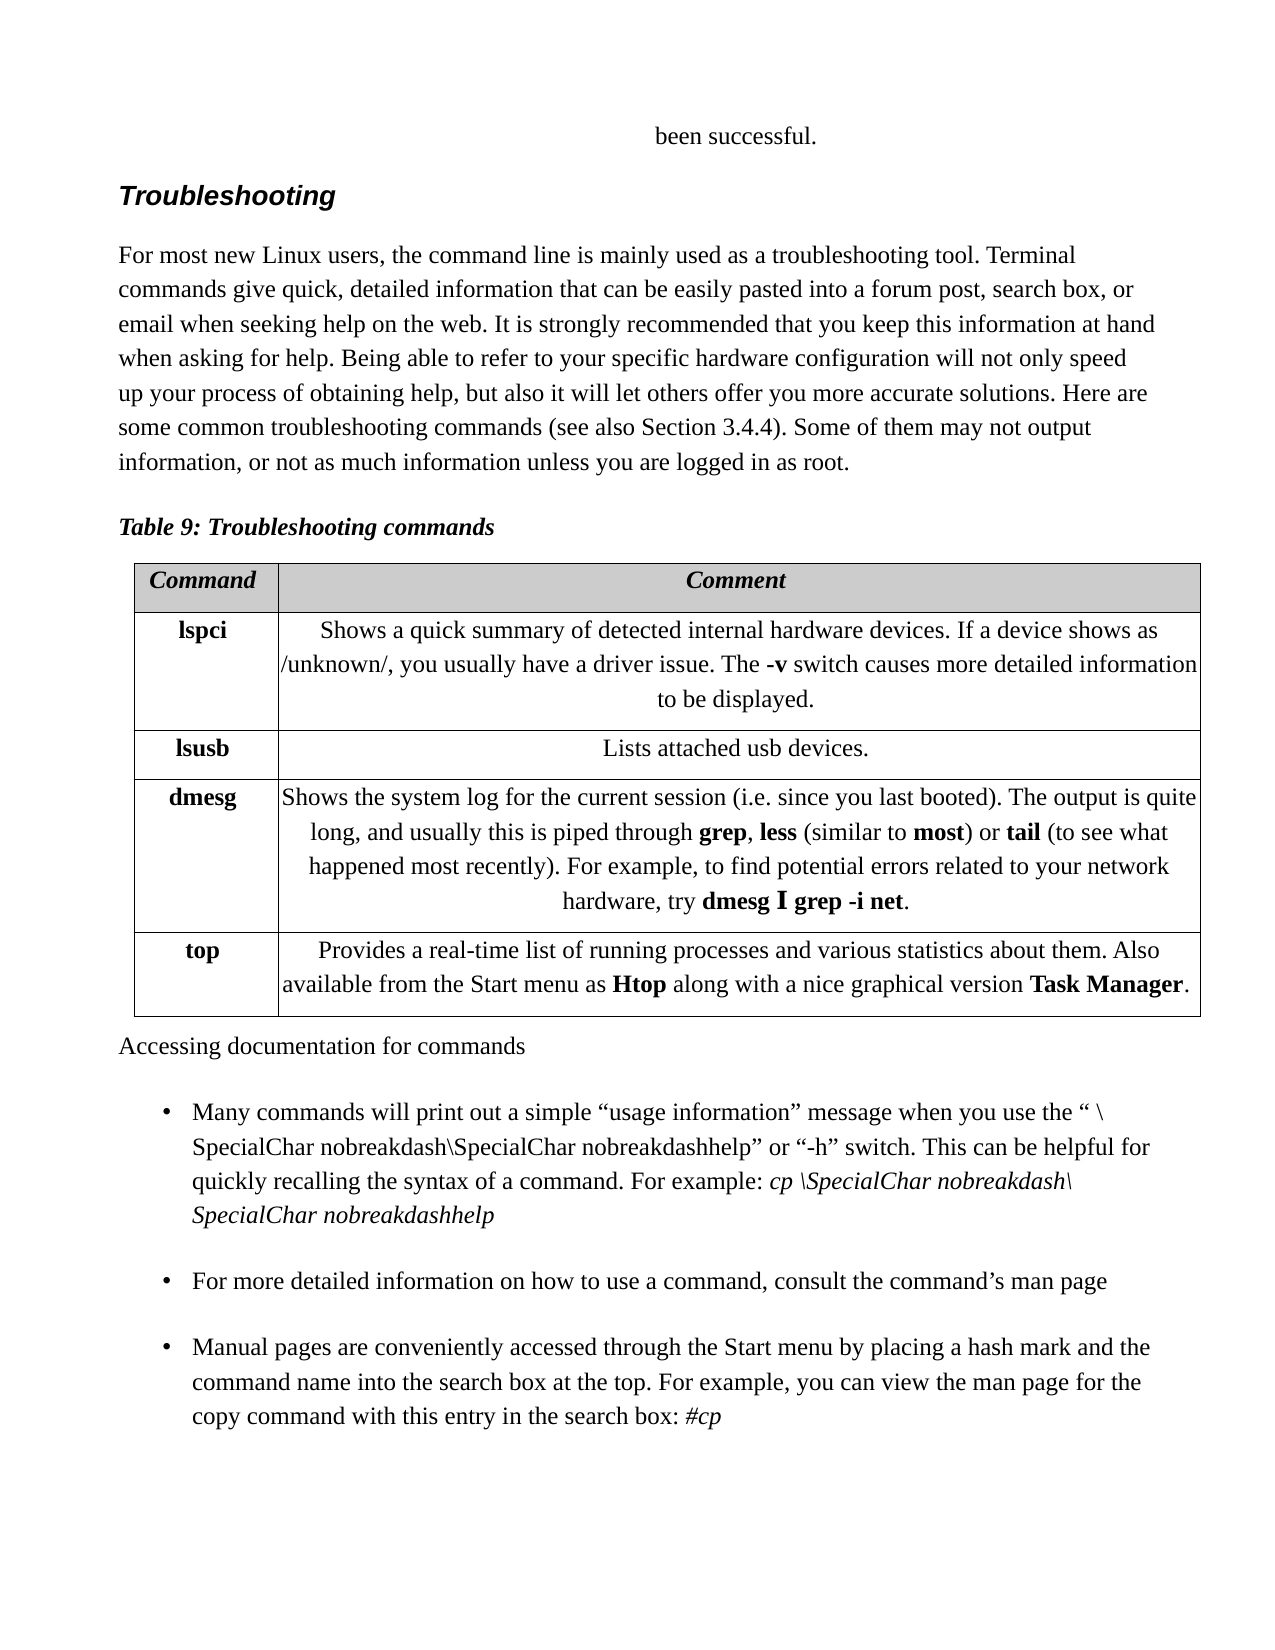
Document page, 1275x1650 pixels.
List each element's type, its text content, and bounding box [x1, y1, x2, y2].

table_cell been successful. [278, 118, 1200, 167]
table_cell [134, 118, 278, 167]
table_cell Shows a quick summary of detected internal hardware devices. If a device shows as /unknown/, you usually have a driver issue. The -v switch causes more detailed information to be displayed. [279, 613, 1200, 730]
text Accessing documentation for commands [118, 1031, 1157, 1060]
table_cell dmesg [135, 780, 278, 932]
text For most new Linux users, the command line is mainly used as a troubleshooting tool. Terminal commands give quick, detailed information that can be easily pasted into a forum post, search box, or email when seeking help on the web. It is strongly recommended that you keep this information at hand when asking for help. Being able to refer to your specific hardware configuration will not only speed up your process of obtaining help, but also it will let others offer you more accurate solutions. Here are some common troubleshooting commands (see also Section 3.4.4). Some of them may not output information, or not as much information unless you are logged in as root. [118, 240, 1157, 475]
table_cell Lists attached usb devices. [279, 731, 1200, 779]
list For more detailed information on how to use a command, consult the command’s man page [162, 1266, 1157, 1295]
subtitle Troubleshooting [118, 180, 1157, 212]
list Many commands will print out a simple “usage information” message when you use the “ \SpecialChar nobreakdash\SpecialChar nobreakdashhelp” or “-h” switch. This can be helpful for quickly recalling the syntax of a command. For example: cp \SpecialChar nobreakdash\SpecialChar nobreakdashhelp [162, 1097, 1157, 1229]
table_cell Provides a real-time list of running processes and various statistics about them. Also available from the Start menu as Htop along with a nice graphical version Task Manager. [279, 933, 1200, 1016]
table_cell top [135, 933, 278, 1016]
table_header Command [135, 564, 278, 612]
text Table 9: Troubleshooting commands [118, 512, 1157, 541]
table_header Comment [279, 564, 1200, 612]
table_cell Shows the system log for the current session (i.e. since you last booted). The output is quite long, and usually this is piped through grep, less (similar to most) or tail (to see what happened most recently). For example, to find potential errors related to your network hardware, try dmesg Ⅰ grep -i net. [279, 780, 1200, 932]
table_cell lsusb [135, 731, 278, 779]
table_cell lspci [135, 613, 278, 730]
list Manual pages are conveniently accessed through the Start menu by placing a hash mark and the command name into the search box at the top. For example, you can view the man page for the copy command with this entry in the search box: #cp [162, 1332, 1157, 1430]
